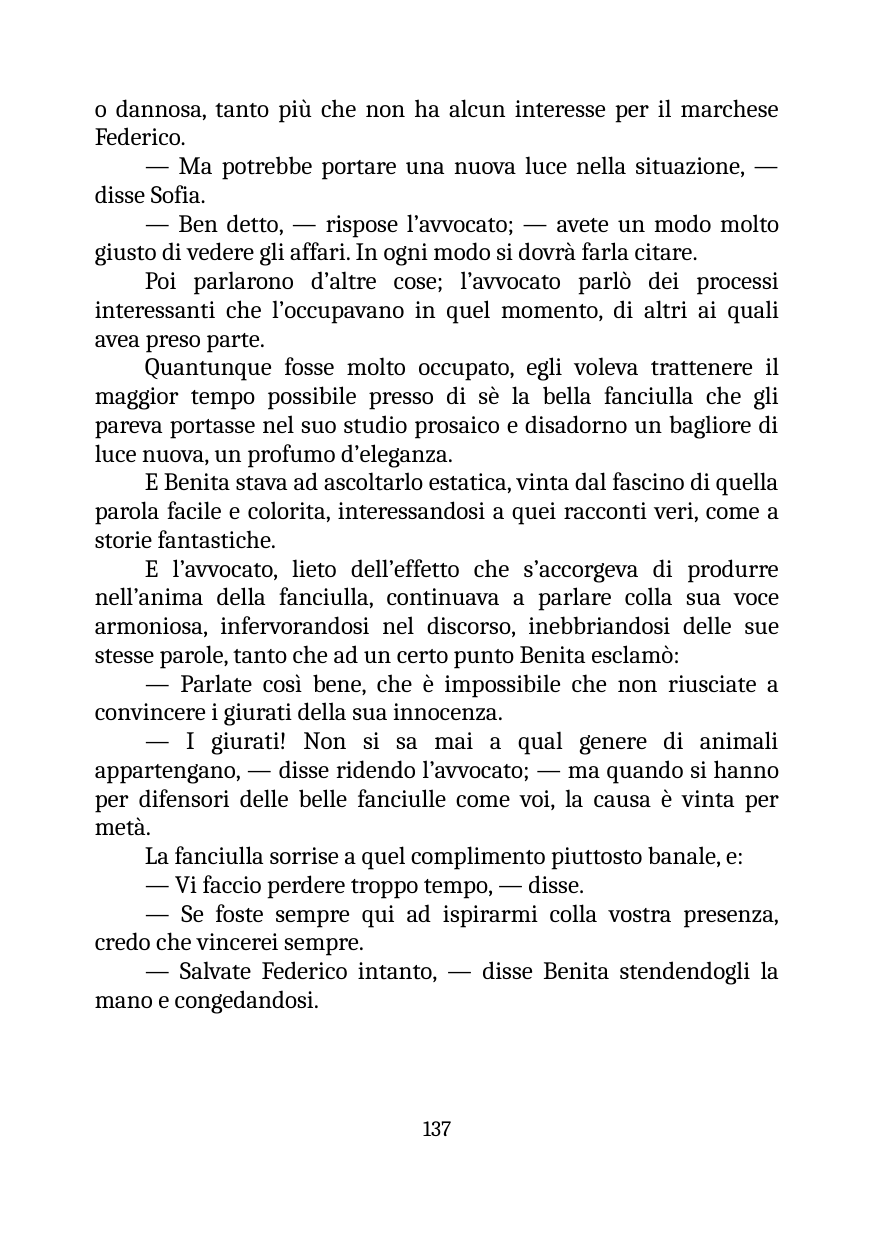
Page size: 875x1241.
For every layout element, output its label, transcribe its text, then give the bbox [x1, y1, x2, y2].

text — I giurati! Non si sa mai a qual genere di animali appartengano, — disse ridendo l’avvocato; — ma quando si hanno per difensori delle belle fanciulle come voi, la causa è vinta per metà. [94, 727, 779, 842]
text o dannosa, tanto più che non ha alcun interesse per il marchese Federico. [94, 94, 779, 152]
text — Se foste sempre qui ad ispirarmi colla vostra presenza, credo che vincerei sempre. [94, 899, 779, 957]
text — Parlate così bene, che è impossibile che non riusciate a convincere i giurati della sua innocenza. [94, 669, 779, 727]
text Poi parlarono d’altre cose; l’avvocato parlò dei processi interessanti che l’occupavano in quel momento, di altri ai quali avea preso parte. [94, 267, 779, 353]
text La fanciulla sorrise a quel complimento piuttosto banale, e: [94, 842, 779, 871]
text — Salvate Federico intanto, — disse Benita stendendogli la mano e congedandosi. [94, 957, 779, 1014]
text Quantunque fosse molto occupato, egli voleva trattenere il maggior tempo possibile presso di sè la bella fanciulla che gli pareva portasse nel suo studio prosaico e disadorno un bagliore di luce nuova, un profumo d’eleganza. [94, 353, 779, 468]
text E Benita stava ad ascoltarlo estatica, vinta dal fascino di quella parola facile e colorita, interessandosi a quei racconti veri, come a storie fantastiche. [94, 468, 779, 554]
text — Vi faccio perdere troppo tempo, — disse. [94, 871, 779, 899]
text — Ma potrebbe portare una nuova luce nella situazione, — disse Sofia. [94, 152, 779, 209]
text — Ben detto, — rispose l’avvocato; — avete un modo molto giusto di vedere gli affari. In ogni modo si dovrà farla citare. [94, 209, 779, 267]
text E l’avvocato, lieto dell’effetto che s’accorgeva di produrre nell’anima della fanciulla, continuava a parlare colla sua voce armoniosa, infervorandosi nel discorso, inebbriandosi delle sue stesse parole, tanto che ad un certo punto Benita esclamò: [94, 554, 779, 669]
